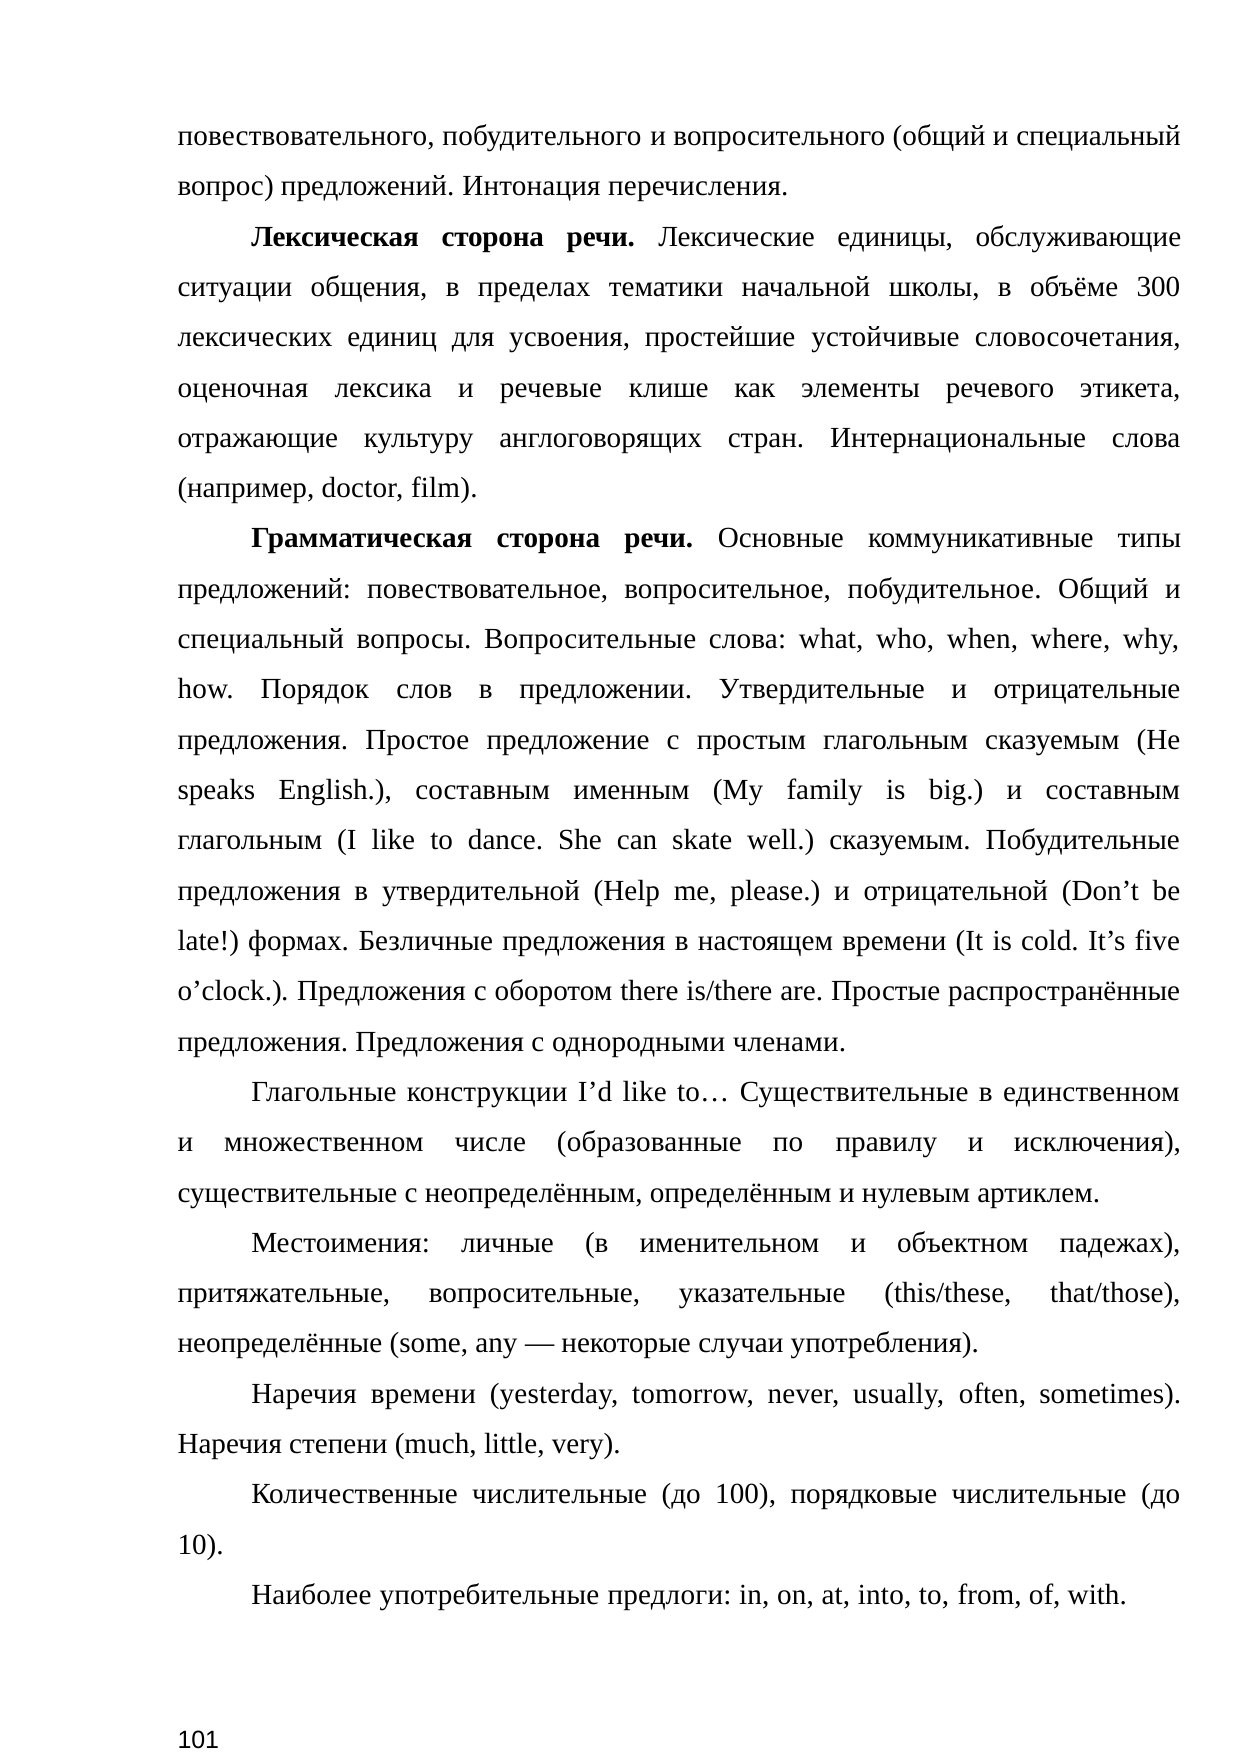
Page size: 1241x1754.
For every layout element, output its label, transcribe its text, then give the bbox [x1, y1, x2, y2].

text Местоимения: личные (в именительном и объектном падежах), притяжательные, вопросительные, указательные (this/these, that/those), неопределённые (some, any — некоторые случаи употребления). [177, 1225, 1181, 1359]
text Наречия времени (yesterday, tomorrow, never, usually, often, sometimes). Наречия степени (much, little, very). [177, 1376, 1181, 1460]
text повествовательного, побудительного и вопросительного (общий и специальный вопрос) предложений. Интонация перечисления. [177, 118, 1181, 202]
text Количественные числительные (до 100), порядковые числительные (до 10). [177, 1477, 1181, 1560]
text Грамматическая сторона речи. Основные коммуникативные типы предложений: повествовательное, вопросительное, побудительное. Общий и специальный вопросы. Вопросительные слова: what, who, when, where, why, how. Порядок слов в предложении. Утвердительные и отрицательные предложения. Простое предложение с простым глагольным сказуемым (He speaks English.), составным именным (My family is big.) и составным глагольным (I like to dance. She can skate well.) сказуемым. Побудительные предложения в утвердительной (Help me, please.) и отрицательной (Don’t be late!) формах. Безличные предложения в настоящем времени (It is cold. It’s five o’clock.). Предложения с оборотом there is/there are. Простые распространённые предложения. Предложения с однородными членами. [177, 521, 1181, 1057]
text Глагольные конструкции I’d like to… Существительные в единственном и множественном числе (образованные по правилу и исключения), существительные с неопределённым, определённым и нулевым артиклем. [177, 1074, 1181, 1208]
text Лексическая сторона речи. Лексические единицы, обслуживающие ситуации общения, в пределах тематики начальной школы, в объёме 300 лексических единиц для усвоения, простейшие устойчивые словосочетания, оценочная лексика и речевые клише как элементы речевого этикета, отражающие культуру англоговорящих стран. Интернациональные слова (например, doctor, film). [177, 219, 1181, 504]
text Наиболее употребительные предлоги: in, on, at, into, to, from, of, with. [177, 1577, 1181, 1611]
